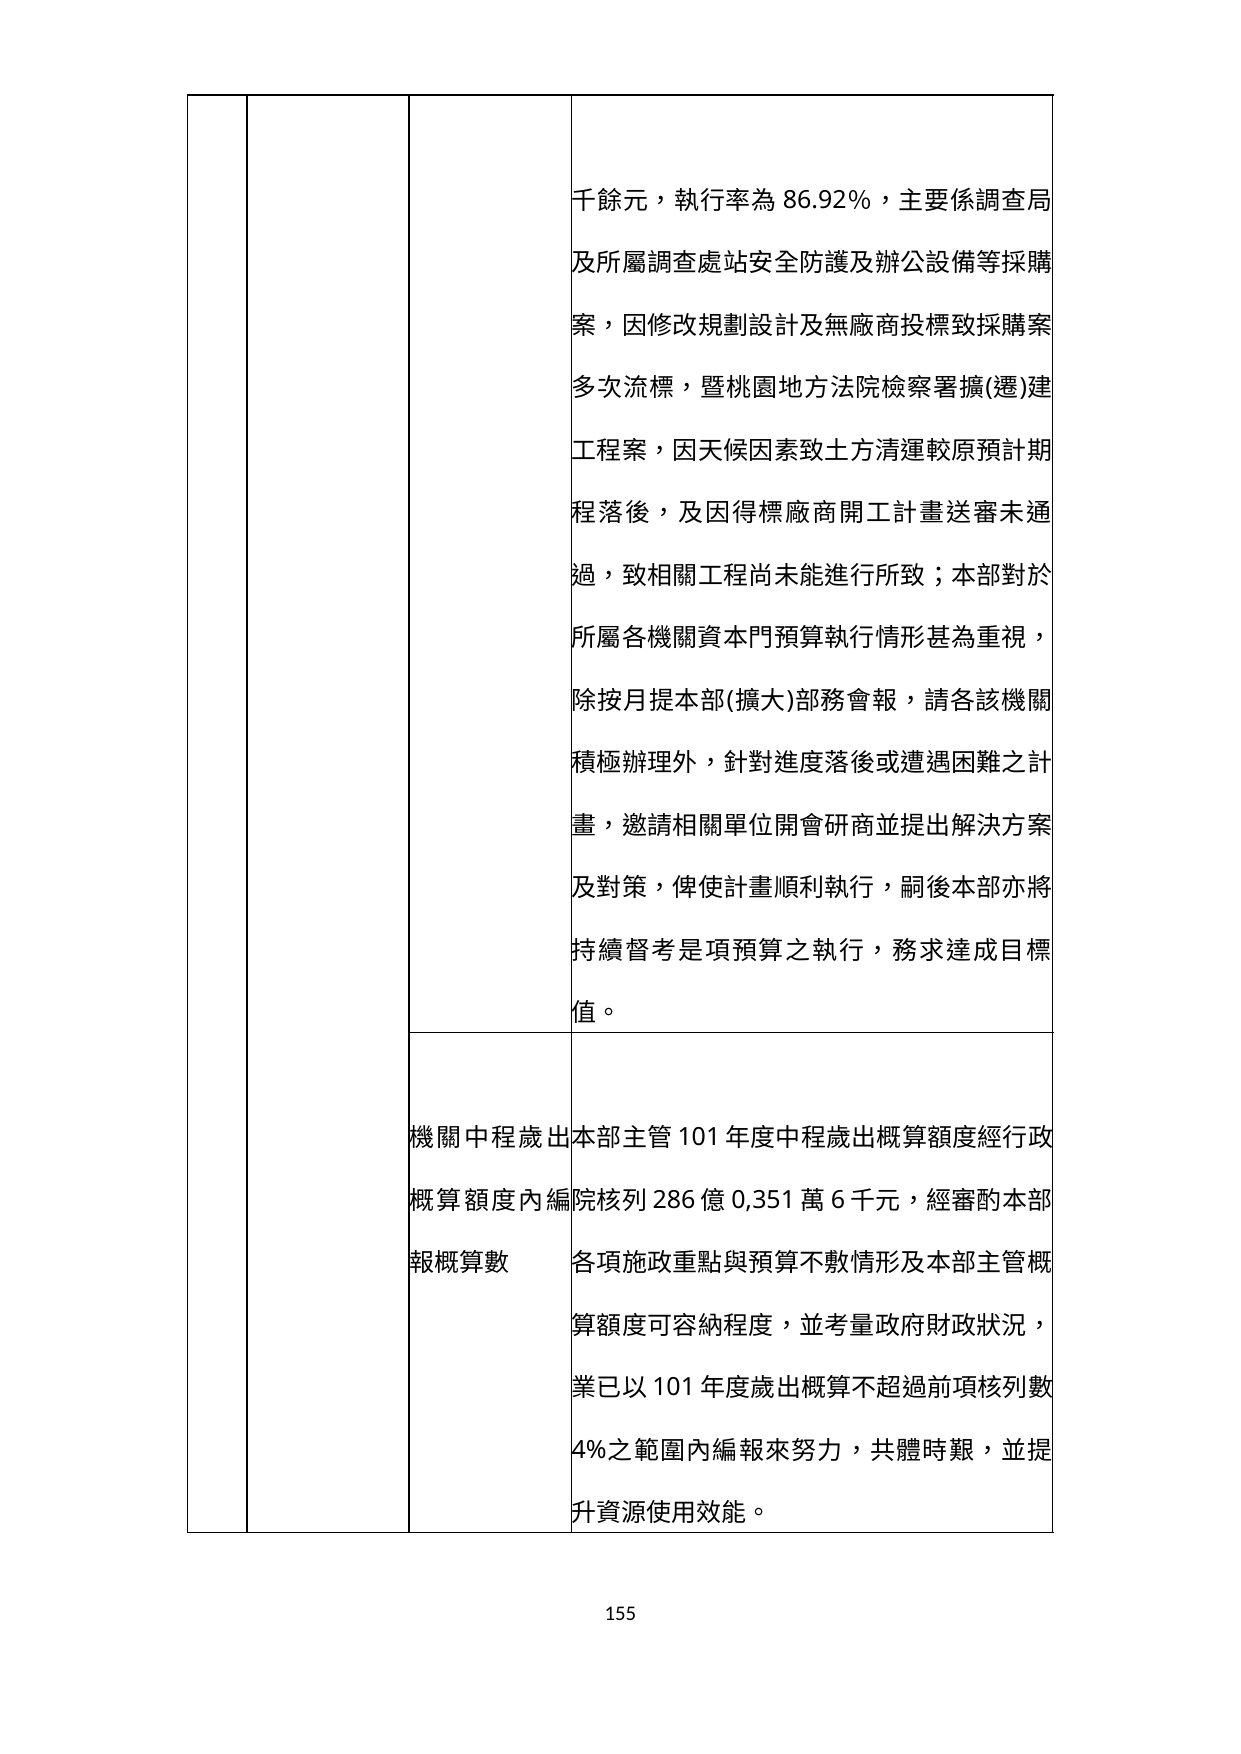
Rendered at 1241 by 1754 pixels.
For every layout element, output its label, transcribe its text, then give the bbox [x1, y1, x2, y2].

table_cell 機關中程歲出概算額度內編報概算數 [410, 1033, 571, 1532]
table_cell 本部主管101年度中程歲出概算額度經行政院核列286億0,351萬6千元，經審酌本部各項施政重點與預算不敷情形及本部主管概算額度可容納程度，並考量政府財政狀況，業已以101年度歲出概算不超過前項核列數4%之範圍內編報來努力，共體時艱，並提升資源使用效能。 [572, 1033, 1052, 1532]
table_cell [410, 96, 571, 1032]
table_cell 千餘元，執行率為86.92％，主要係調查局及所屬調查處站安全防護及辦公設備等採購案，因修改規劃設計及無廠商投標致採購案多次流標，暨桃園地方法院檢察署擴(遷)建工程案，因天候因素致土方清運較原預計期程落後，及因得標廠商開工計畫送審未通過，致相關工程尚未能進行所致；本部對於所屬各機關資本門預算執行情形甚為重視，除按月提本部(擴大)部務會報，請各該機關積極辦理外，針對進度落後或遭遇困難之計畫，邀請相關單位開會研商並提出解決方案及對策，俾使計畫順利執行，嗣後本部亦將持續督考是項預算之執行，務求達成目標值。 [572, 96, 1052, 1032]
table_cell [188, 96, 246, 1532]
table_cell [248, 96, 408, 1532]
